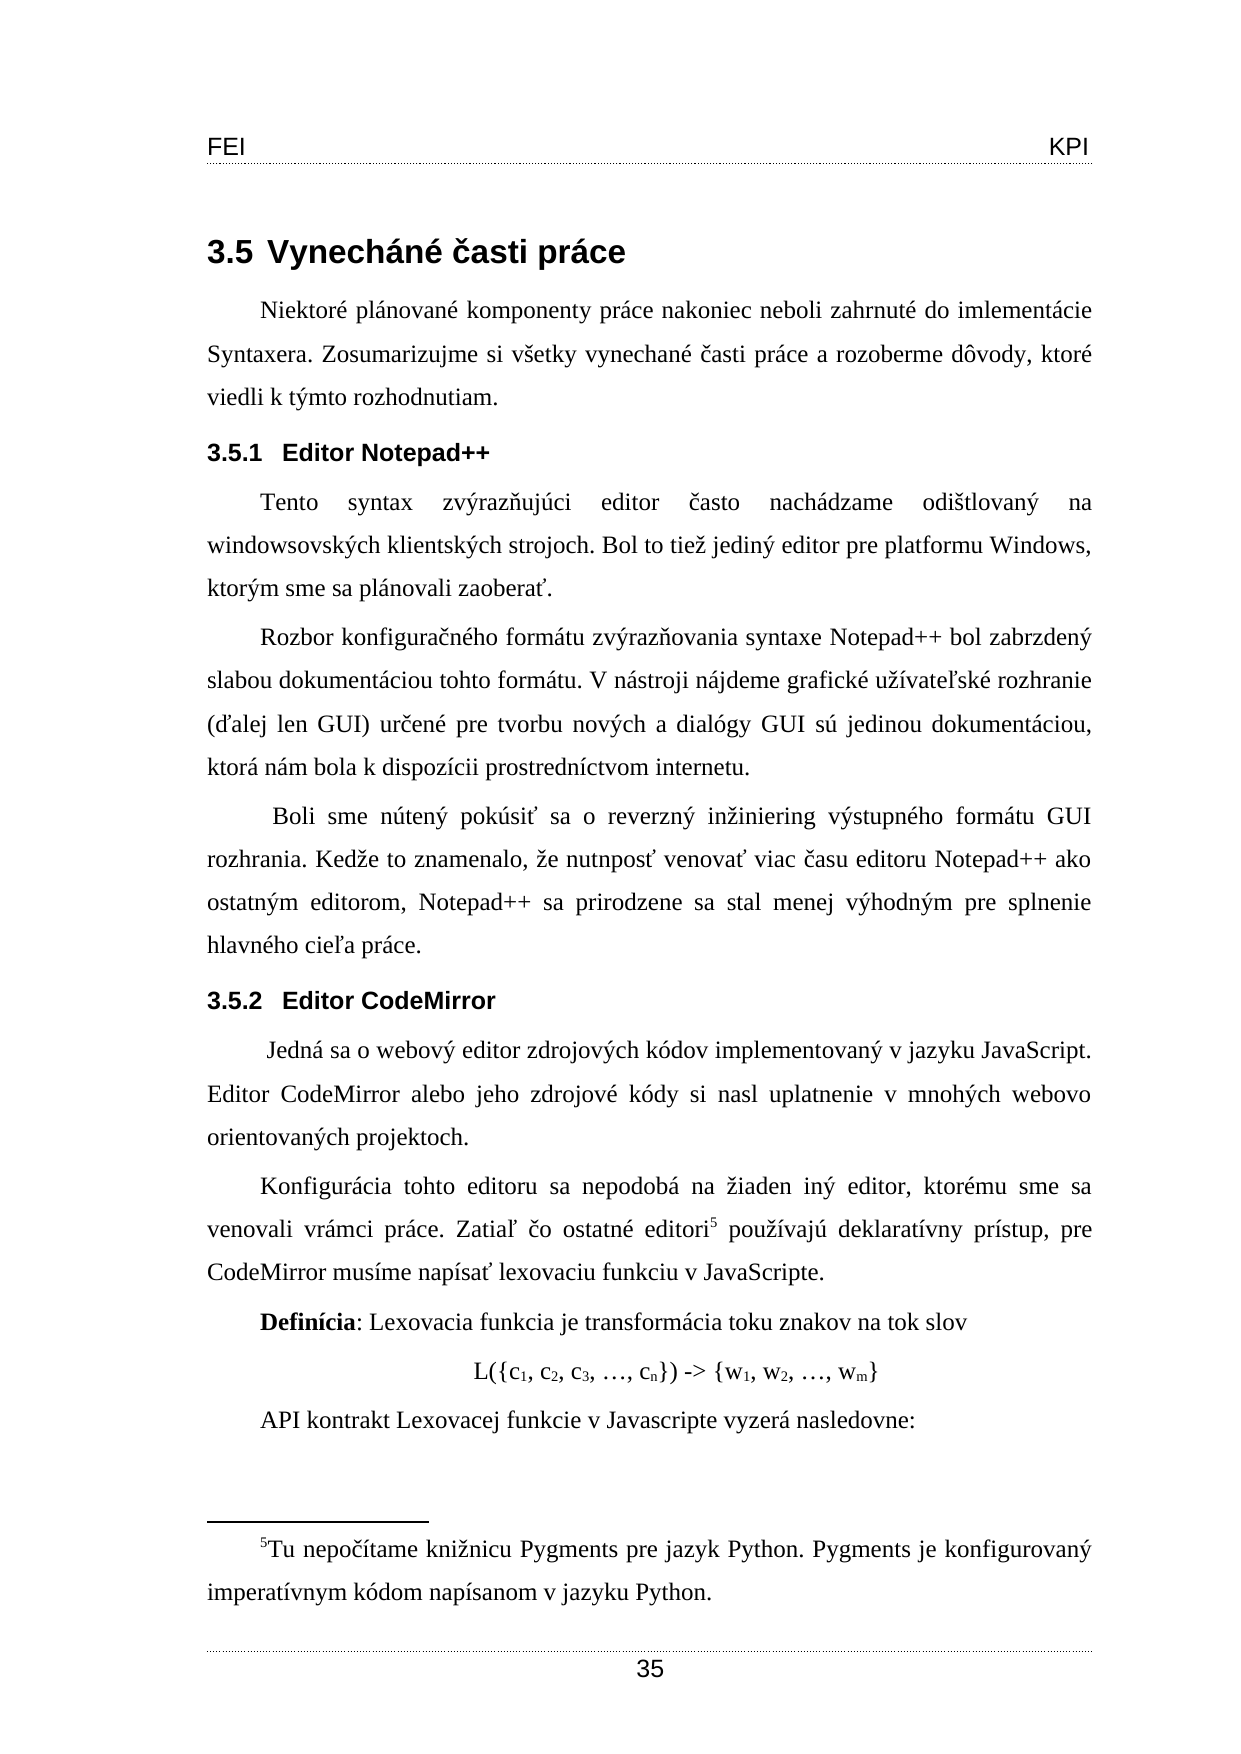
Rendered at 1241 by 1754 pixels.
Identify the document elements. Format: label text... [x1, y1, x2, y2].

text Rozbor konfiguračného formátu zvýrazňovania syntaxe Notepad++ bol zabrzdený slabou dokumentáciou tohto formátu. V nástroji nájdeme grafické užívateľské rozhranie (ďalej len GUI) určené pre tvorbu nových a dialógy GUI sú jedinou dokumentáciou, ktorá nám bola k dispozícii prostredníctvom internetu. [207, 622, 1092, 781]
text Tu nepočítame knižnicu Pygments pre jazyk Python. Pygments je konfigurovaný imperatívnym kódom napísanom v jazyku Python. [207, 1534, 1092, 1606]
list Editor Notepad++ [207, 437, 1092, 466]
list Vynecháné časti práce [207, 232, 1092, 270]
text Tento syntax zvýrazňujúci editor často nachádzame odištlovaný na windowsovských klientských strojoch. Bol to tiež jediný editor pre platformu Windows, ktorým sme sa plánovali zaoberať. [207, 487, 1092, 602]
text Konfigurácia tohto editoru sa nepodobá na žiaden iný editor, ktorému sme sa venovali vrámci práce. Zatiaľ čo ostatné editori používajú deklaratívny prístup, pre CodeMirror musíme napísať lexovaciu funkciu v JavaScripte. [207, 1171, 1092, 1286]
text Boli sme nútený pokúsiť sa o reverzný inžiniering výstupného formátu GUI rozhrania. Kedže to znamenalo, že nutnposť venovať viac času editoru Notepad++ ako ostatným editorom, Notepad++ sa prirodzene sa stal menej výhodným pre splnenie hlavného cieľa práce. [207, 801, 1092, 959]
text Niektoré plánované komponenty práce nakoniec neboli zahrnuté do imlementácie Syntaxera. Zosumarizujme si všetky vynechané časti práce a rozoberme dôvody, ktoré viedli k týmto rozhodnutiam. [207, 296, 1092, 411]
text Definícia: Lexovacia funkcia je transformácia toku znakov na tok slov [207, 1307, 1092, 1336]
text Jedná sa o webový editor zdrojových kódov implementovaný v jazyku JavaScript. Editor CodeMirror alebo jeho zdrojové kódy si nasl uplatnenie v mnohých webovo orientovaných projektoch. [207, 1036, 1092, 1151]
text L({c1, c2, c3, …, cn}) -> {w1, w2, …, wm} [207, 1356, 1092, 1385]
text API kontrakt Lexovacej funkcie v Javascripte vyzerá nasledovne: [207, 1406, 1092, 1434]
list Editor CodeMirror [207, 986, 1092, 1015]
